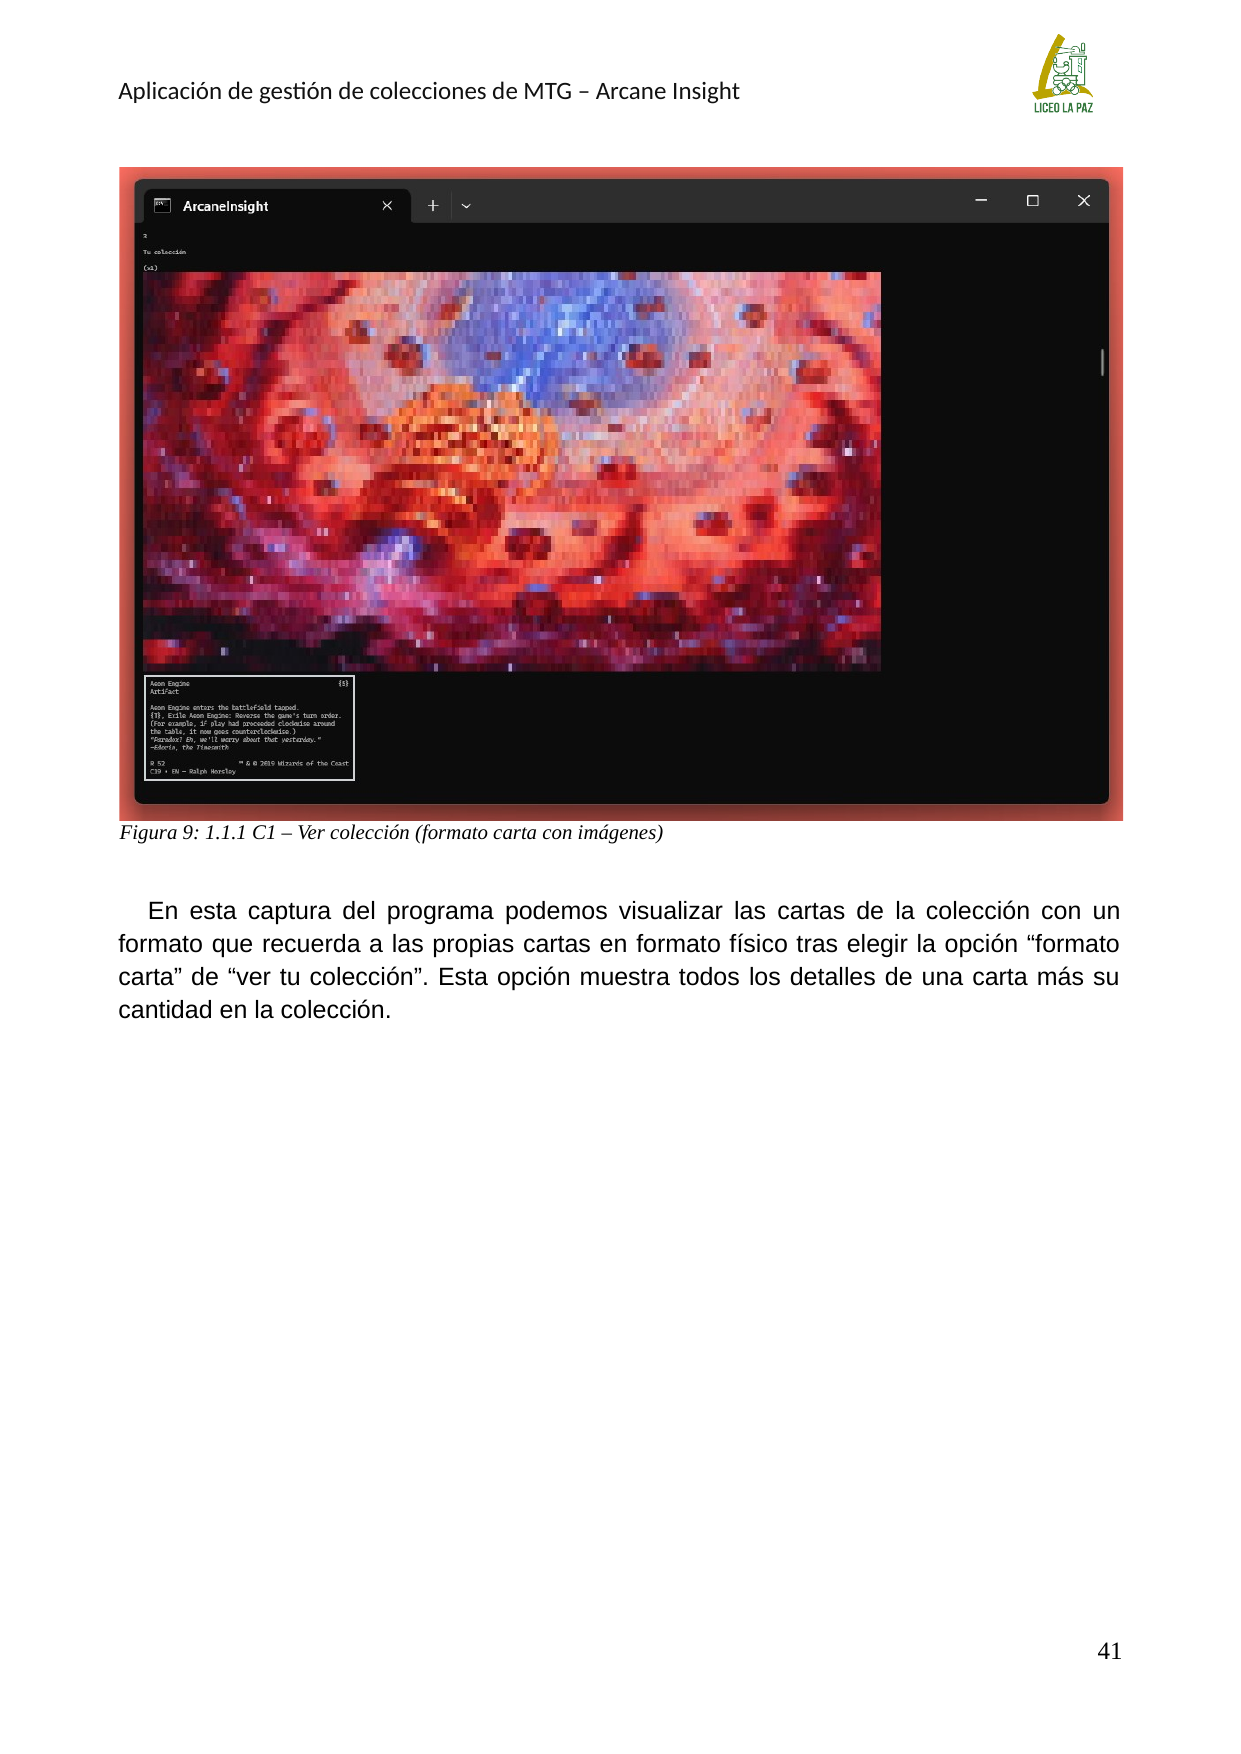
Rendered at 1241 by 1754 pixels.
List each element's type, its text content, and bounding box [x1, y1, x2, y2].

picture [119, 167, 1124, 821]
text En esta captura del programa podemos visualizar las cartas de la colección con un formato que recuerda a las propias cartas en formato físico tras elegir la opción “formato carta” de “ver tu colección”. Esta opción muestra todos los detalles de una carta más su cantidad en la colección. [118, 896, 1122, 1024]
picture [1025, 26, 1100, 121]
text Figura 9: 1.1.1 C1 – Ver colección (formato carta con imágenes) [119, 821, 1123, 844]
